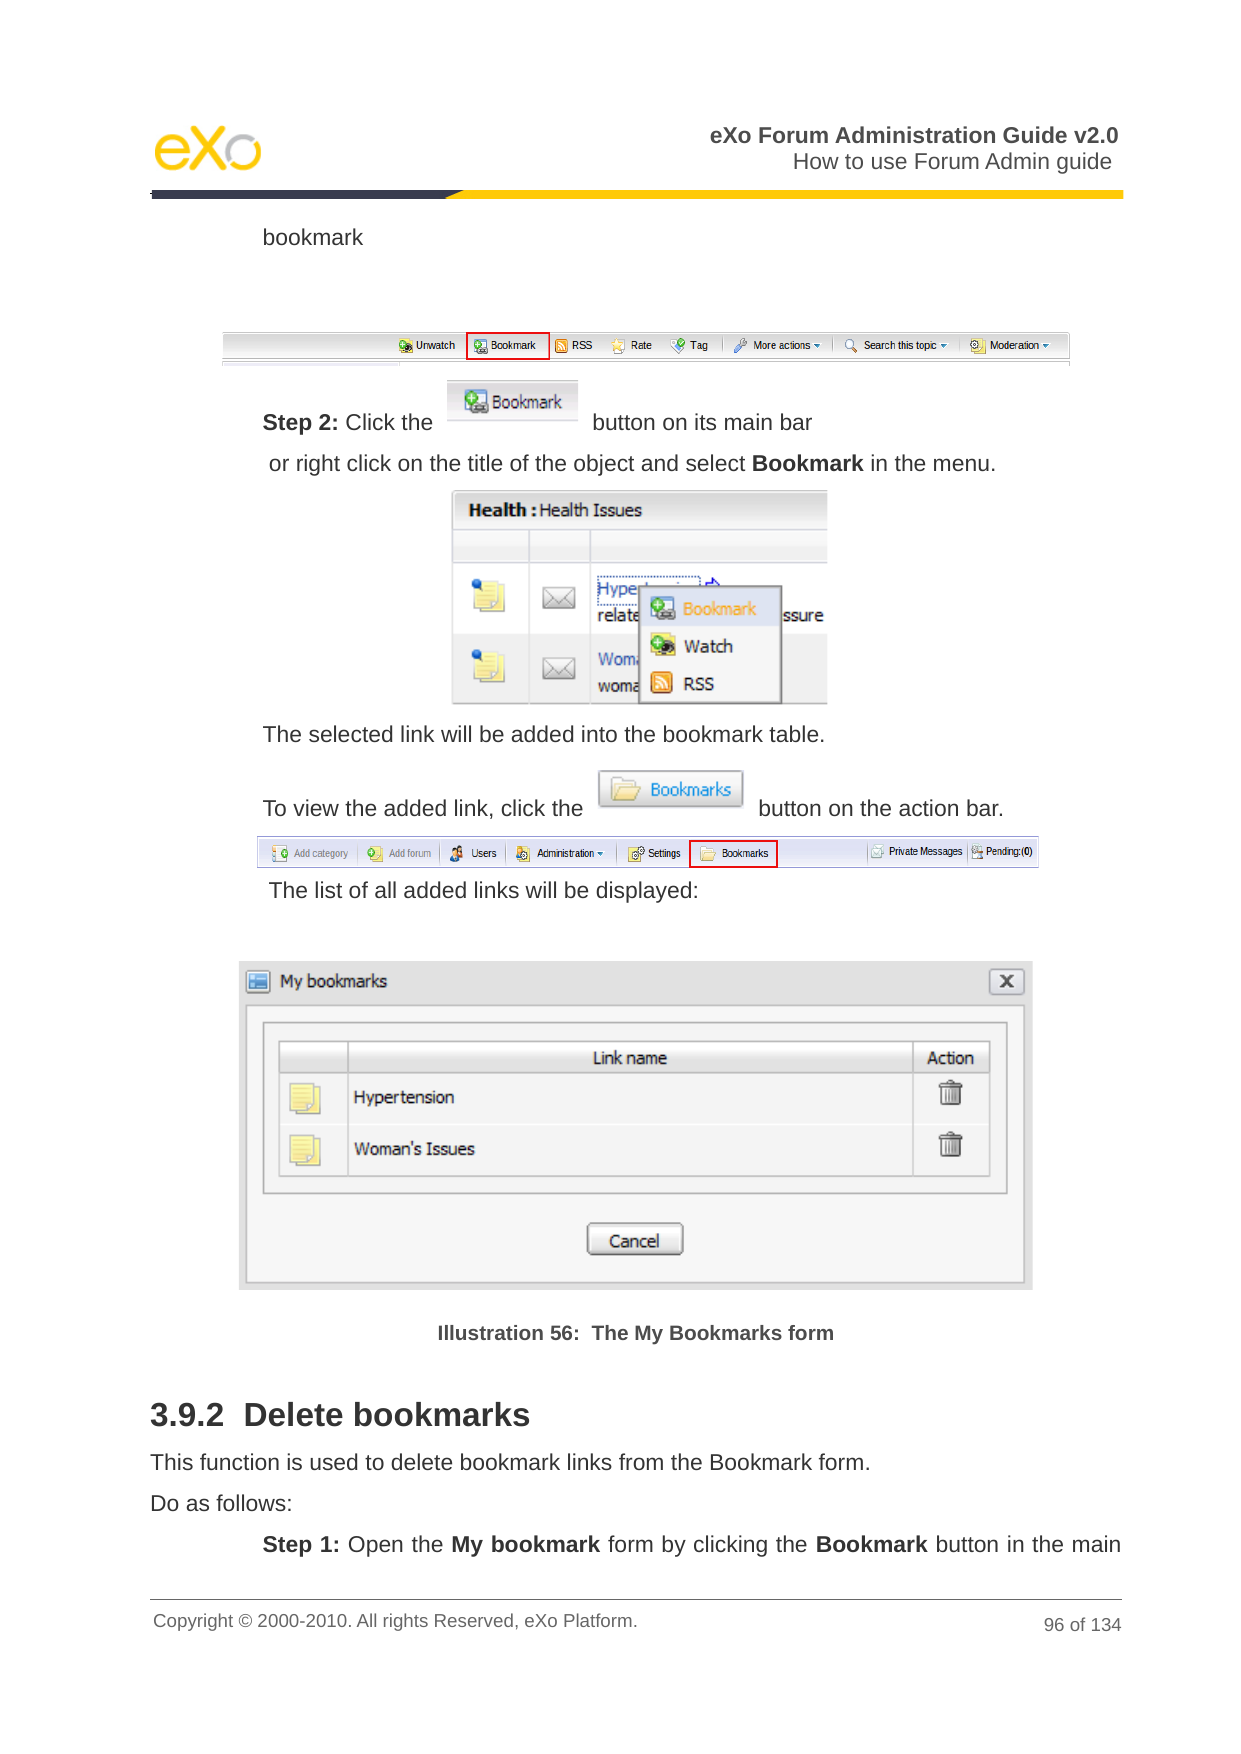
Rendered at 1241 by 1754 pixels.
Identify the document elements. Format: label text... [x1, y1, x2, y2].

list The list of all added links will be displayed: [225, 836, 1122, 903]
picture [447, 380, 579, 423]
list Step 1: Open the My bookmark form by clicking the Bookmark button in the main [225, 1531, 1122, 1558]
picture [238, 961, 1033, 1290]
picture [222, 330, 1072, 366]
picture [155, 125, 262, 171]
picture [444, 490, 828, 714]
text Illustration 56: The My Bookmarks form [231, 1290, 1041, 1345]
list or right click on the title of the object and select Bookmark in the menu. [225, 450, 1122, 476]
list bookmark [225, 223, 1122, 250]
subtitle Delete bookmarks [150, 1395, 1122, 1434]
list To view the added link, click the button on the action bar. [225, 762, 1122, 821]
picture [597, 770, 745, 809]
list Step 2: Click the button on its main bar [225, 265, 1122, 435]
picture [151, 190, 1124, 199]
picture [252, 833, 1039, 870]
text Do as follows: [150, 1490, 1122, 1516]
text This function is used to delete bookmark links from the Bookmark form. [150, 1449, 1122, 1475]
list The selected link will be added into the bookmark table. [225, 714, 1122, 747]
